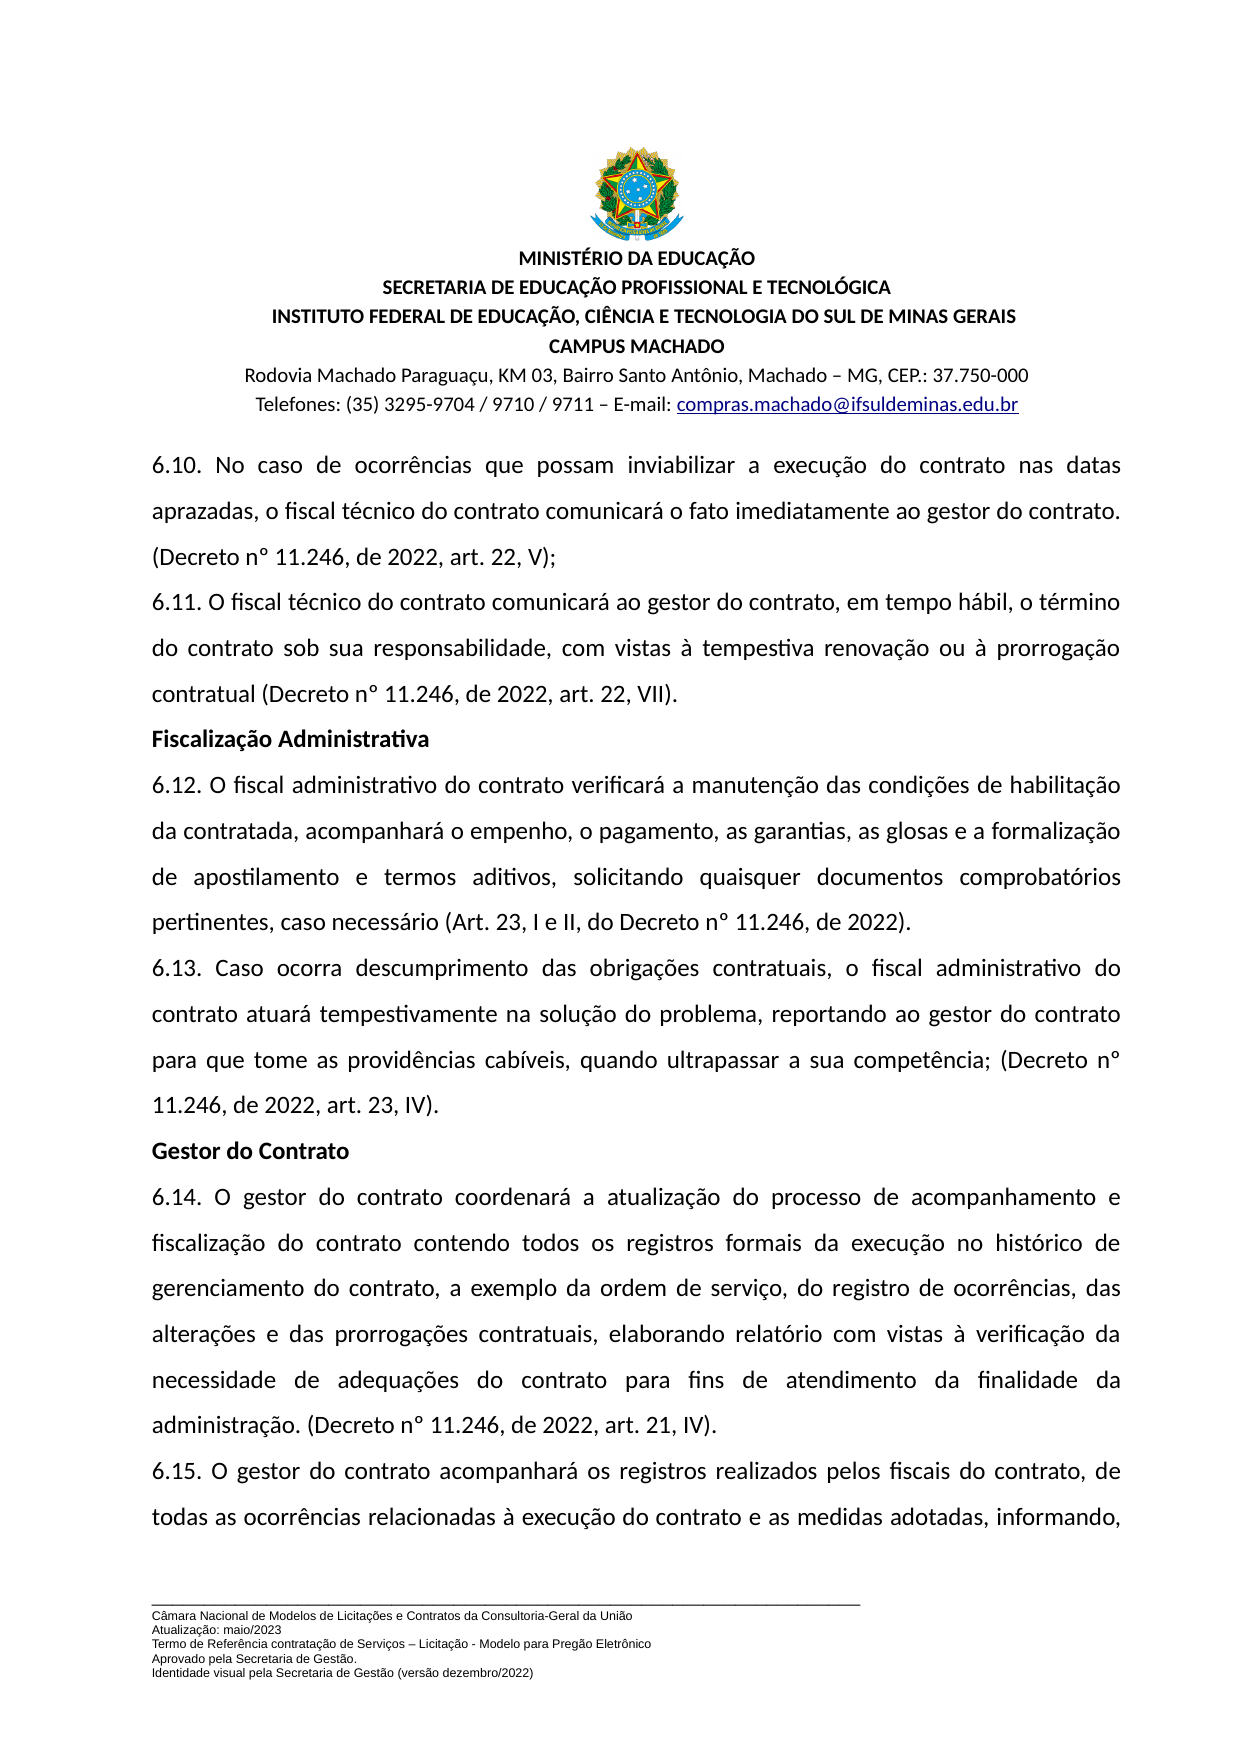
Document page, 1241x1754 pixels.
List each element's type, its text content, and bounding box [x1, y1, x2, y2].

text 6.14. O gestor do contrato coordenará a atualização do processo de acompanhamento e fiscalização do contrato contendo todos os registros formais da execução no histórico de gerenciamento do contrato, a exemplo da ordem de serviço, do registro de ocorrências, das alterações e das prorrogações contratuais, elaborando relatório com vistas à verificação da necessidade de adequações do contrato para fins de atendimento da finalidade da administração. (Decreto nº 11.246, de 2022, art. 21, IV). [152, 1181, 1122, 1440]
text 6.10. No caso de ocorrências que possam inviabilizar a execução do contrato nas datas aprazadas, o fiscal técnico do contrato comunicará o fato imediatamente ao gestor do contrato. (Decreto nº 11.246, de 2022, art. 22, V); [152, 449, 1122, 571]
text 6.12. O fiscal administrativo do contrato verificará a manutenção das condições de habilitação da contratada, acompanhará o empenho, o pagamento, as garantias, as glosas e a formalização de apostilamento e termos aditivos, solicitando quaisquer documentos comprobatórios pertinentes, caso necessário (Art. 23, I e II, do Decreto nº 11.246, de 2022). [152, 769, 1122, 937]
text 6.13. Caso ocorra descumprimento das obrigações contratuais, o fiscal administrativo do contrato atuará tempestivamente na solução do problema, reportando ao gestor do contrato para que tome as providências cabíveis, quando ultrapassar a sua competência; (Decreto nº 11.246, de 2022, art. 23, IV). [152, 952, 1122, 1120]
picture [630, 236, 645, 241]
picture [652, 219, 684, 241]
picture [656, 223, 665, 228]
picture [590, 147, 684, 241]
text 6.15. O gestor do contrato acompanhará os registros realizados pelos fiscais do contrato, de todas as ocorrências relacionadas à execução do contrato e as medidas adotadas, informando, [152, 1455, 1122, 1532]
text 6.11. O fiscal técnico do contrato comunicará ao gestor do contrato, em tempo hábil, o término do contrato sob sua responsabilidade, com vistas à tempestiva renovação ou à prorrogação contratual (Decreto nº 11.246, de 2022, art. 22, VII). [152, 586, 1122, 708]
text Gestor do Contrato [152, 1135, 1122, 1166]
text Fiscalização Administrativa [152, 724, 1122, 754]
